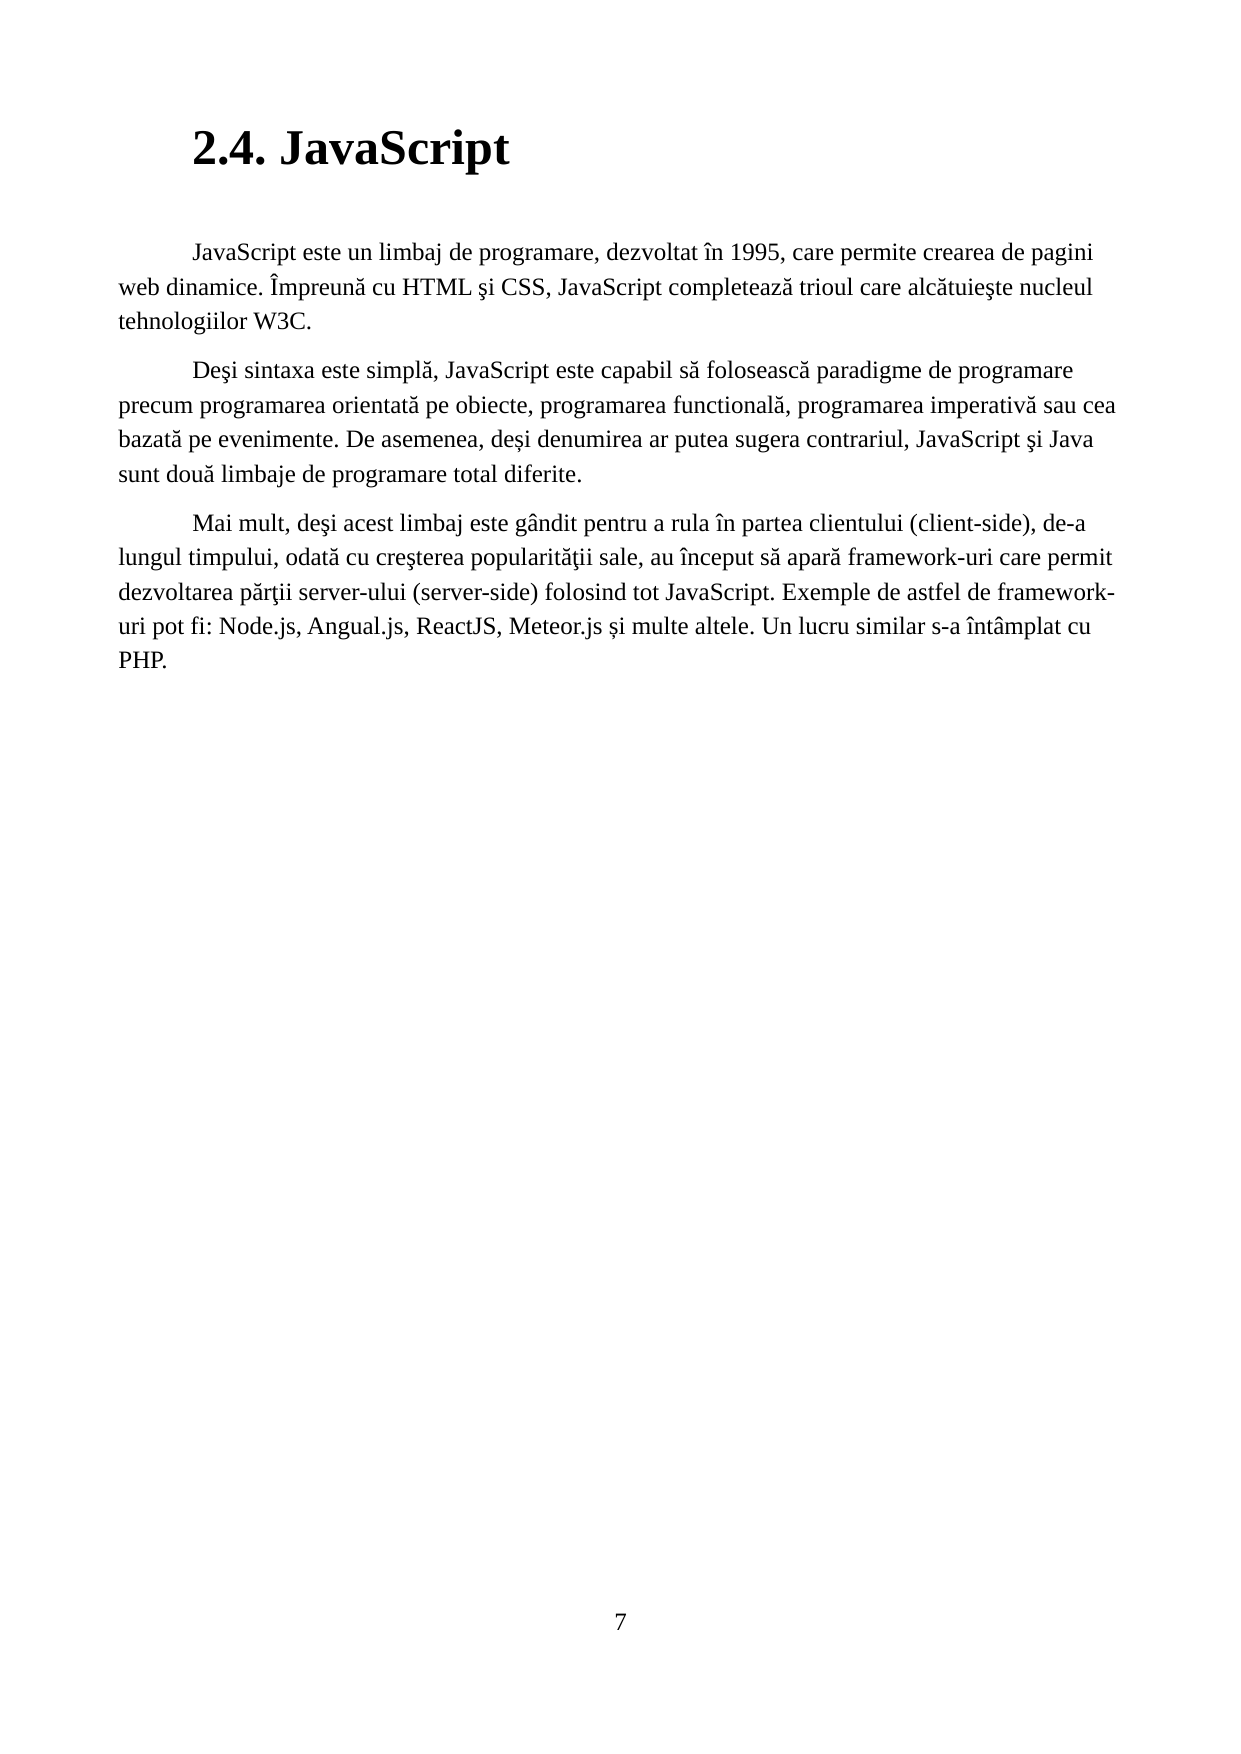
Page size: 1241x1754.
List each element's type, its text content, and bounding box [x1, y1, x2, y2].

text JavaScript este un limbaj de programare, dezvoltat în 1995, care permite crearea de pagini web dinamice. Împreună cu HTML şi CSS, JavaScript completează trioul care alcătuieşte nucleul tehnologiilor W3C. [118, 237, 1122, 335]
text Deşi sintaxa este simplă, JavaScript este capabil să folosească paradigme de programare precum programarea orientată pe obiecte, programarea functională, programarea imperativă sau cea bazată pe evenimente. De asemenea, deși denumirea ar putea sugera contrariul, JavaScript şi Java sunt două limbaje de programare total diferite. [118, 355, 1122, 487]
text Mai mult, deşi acest limbaj este gândit pentru a rula în partea clientului (client-side), de-a lungul timpului, odată cu creşterea popularităţii sale, au început să apară framework-uri care permit dezvoltarea părţii server-ului (server-side) folosind tot JavaScript. Exemple de astfel de framework-uri pot fi: Node.js, Angual.js, ReactJS, Meteor.js și multe altele. Un lucru similar s-a întâmplat cu PHP. [118, 508, 1122, 674]
subtitle 2.4. JavaScript [118, 118, 1122, 176]
